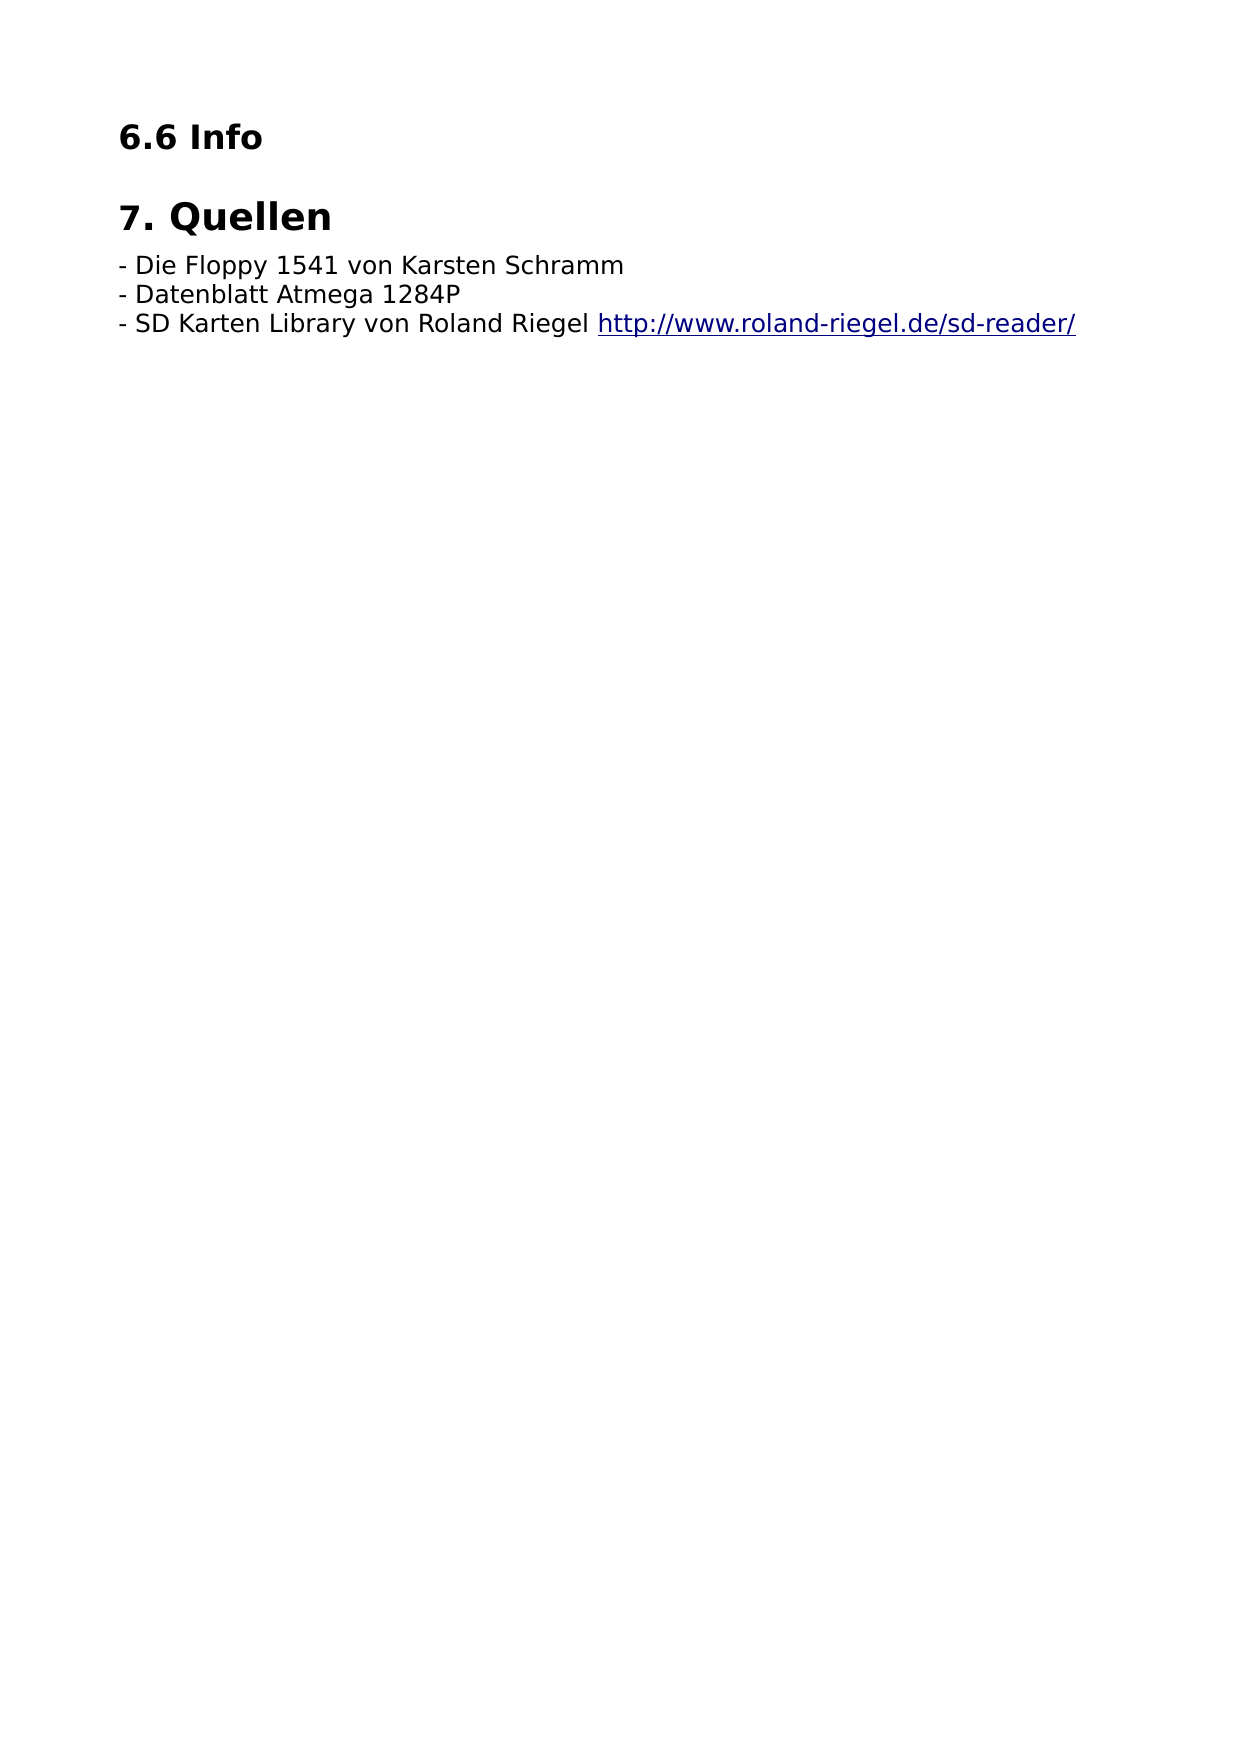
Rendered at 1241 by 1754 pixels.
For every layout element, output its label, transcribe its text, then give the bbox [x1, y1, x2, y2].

text - SD Karten Library von Roland Riegel http://www.roland-riegel.de/sd-reader/ [118, 310, 1122, 339]
text - Datenblatt Atmega 1284P [118, 281, 1122, 310]
subtitle 7. Quellen [118, 195, 1122, 239]
text - Die Floppy 1541 von Karsten Schramm [118, 251, 1122, 281]
subtitle 6.6 Info [118, 118, 1122, 157]
